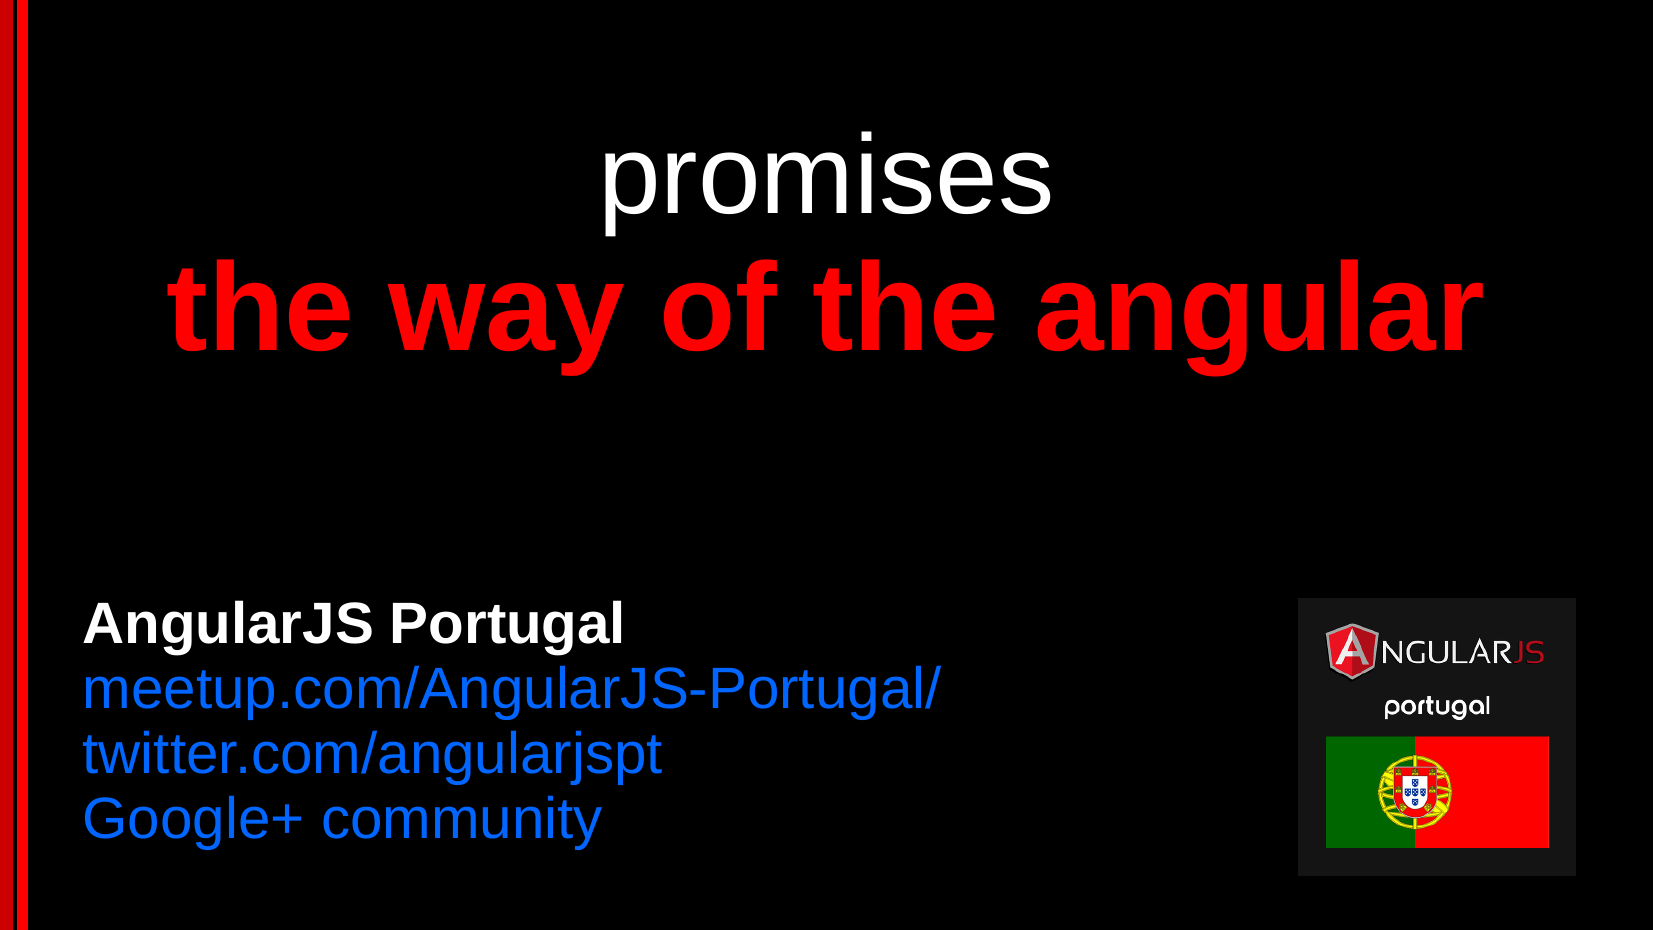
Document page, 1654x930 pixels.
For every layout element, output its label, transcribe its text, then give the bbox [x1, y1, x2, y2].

picture [1298, 598, 1576, 876]
subtitle promises the way of the angular AngularJS Portugal meetup.com/AngularJS-Portugal/ twitter.com/angularjspt Google+ community [82, 103, 1571, 860]
